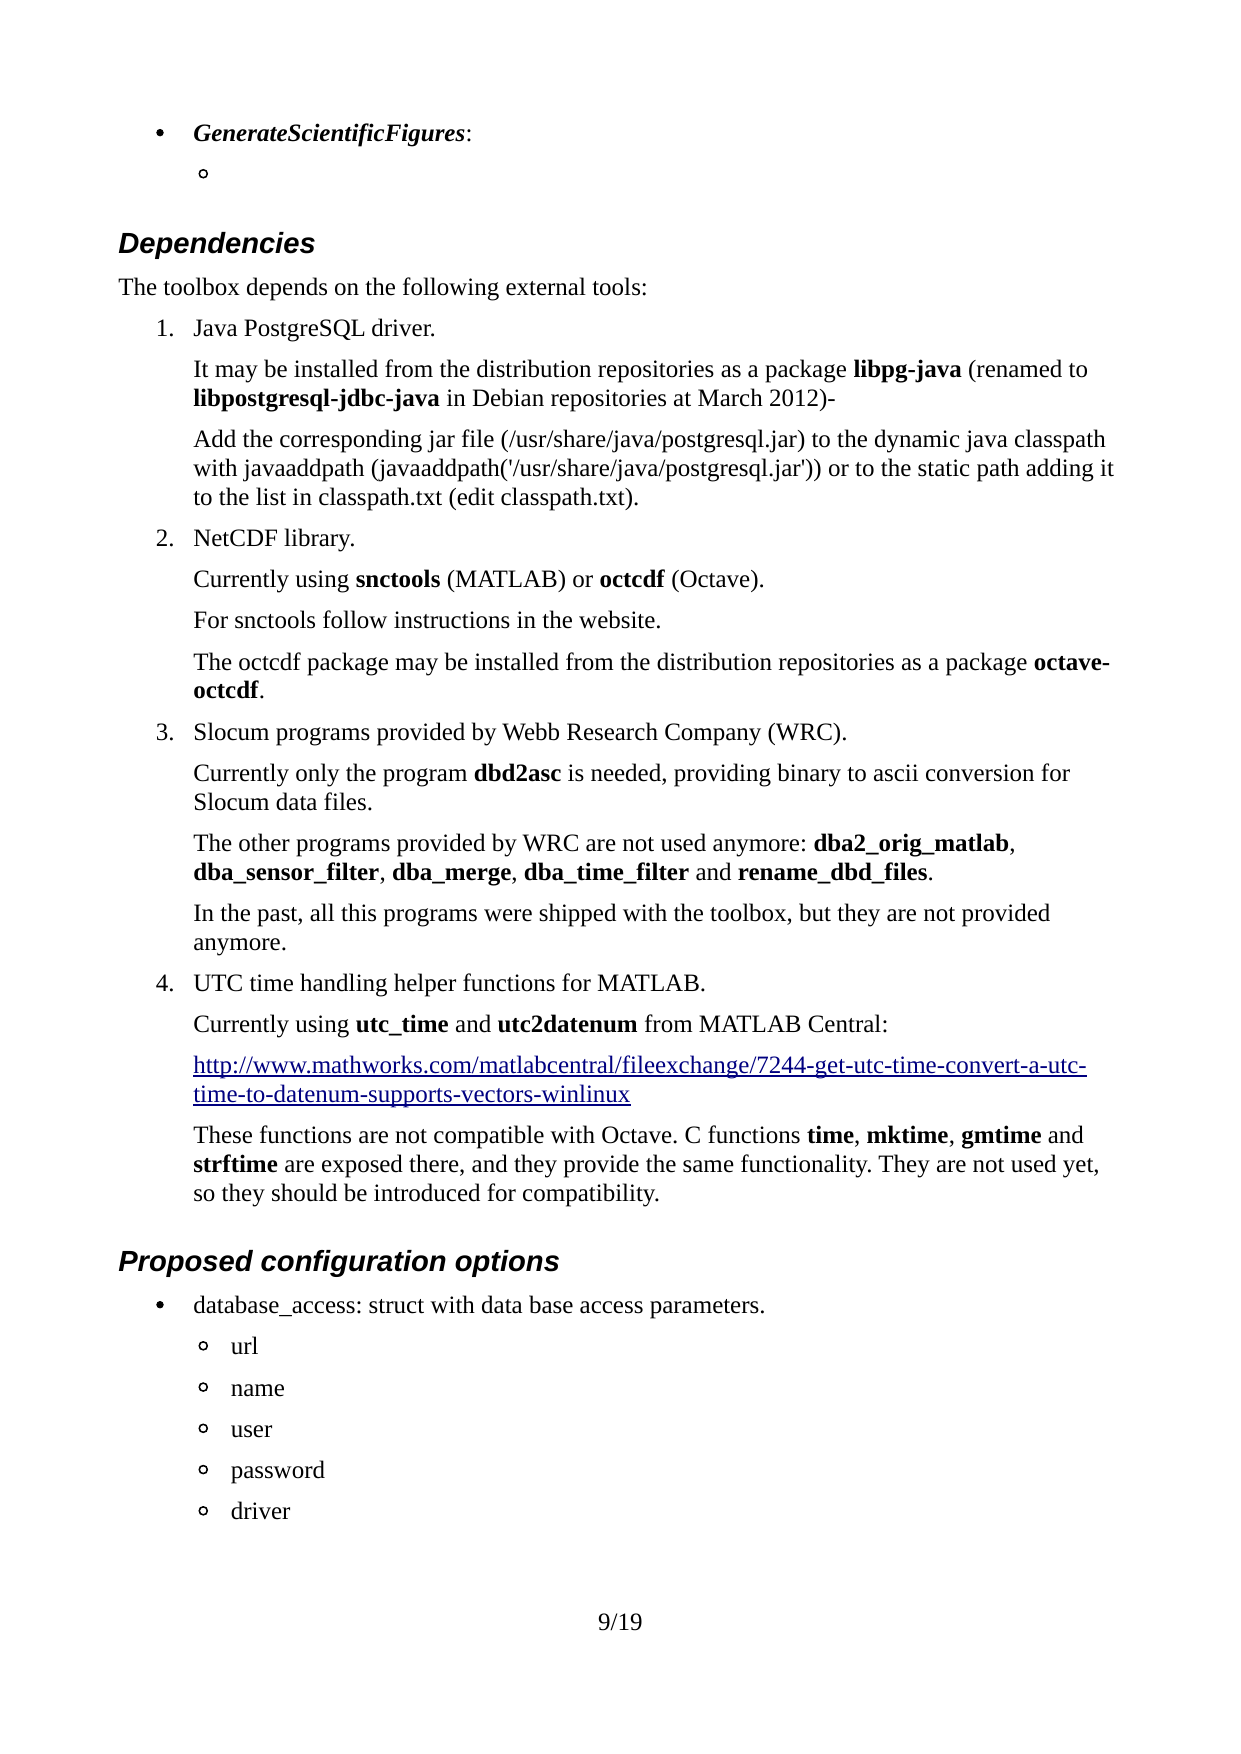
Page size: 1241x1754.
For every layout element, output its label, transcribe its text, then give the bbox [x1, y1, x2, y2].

list database_access: struct with data base access parameters. [156, 1290, 1122, 1319]
list These functions are not compatible with Octave. C functions time, mktime, gmtime and strftime are exposed there, and they provide the same functionality. They are not used yet, so they should be introduced for compatibility. [156, 1120, 1122, 1207]
list Currently only the program dbd2asc is needed, providing binary to ascii conversion for Slocum data files. [156, 758, 1122, 815]
list For snctools follow instructions in the website. [156, 605, 1122, 634]
list driver [193, 1496, 1122, 1525]
list The octcdf package may be installed from the distribution repositories as a package octave-octcdf. [156, 647, 1122, 704]
list Java PostgreSQL driver. [156, 313, 1122, 342]
subtitle Dependencies [118, 226, 1122, 259]
list http://www.mathworks.com/matlabcentral/fileexchange/7244-get-utc-time-convert-a-utc-time-to-datenum-supports-vectors-winlinux [156, 1050, 1122, 1108]
list In the past, all this programs were shipped with the toolbox, but they are not provided anymore. [156, 898, 1122, 955]
list Currently using snctools (MATLAB) or octcdf (Octave). [156, 564, 1122, 593]
list name [193, 1373, 1122, 1401]
list url [193, 1331, 1122, 1360]
list user [193, 1414, 1122, 1443]
list The other programs provided by WRC are not used anymore: dba2_orig_matlab, dba_sensor_filter, dba_merge, dba_time_filter and rename_dbd_files. [156, 828, 1122, 885]
list Currently using utc_time and utc2datenum from MATLAB Central: [156, 1009, 1122, 1038]
list NetCDF library. [156, 523, 1122, 552]
list UTC time handling helper functions for MATLAB. [156, 968, 1122, 997]
text The toolbox depends on the following external tools: [118, 272, 1122, 300]
list password [193, 1455, 1122, 1484]
list Slocum programs provided by Webb Research Company (WRC). [156, 717, 1122, 745]
list GenerateScientificFigures: [156, 118, 1122, 147]
list Add the corresponding jar file (/usr/share/java/postgresql.jar) to the dynamic java classpath with javaaddpath (javaaddpath('/usr/share/java/postgresql.jar')) or to the static path adding it to the list in classpath.txt (edit classpath.txt). [156, 424, 1122, 510]
list It may be installed from the distribution repositories as a package libpg-java (renamed to libpostgresql-jdbc-java in Debian repositories at March 2012)- [156, 354, 1122, 412]
subtitle Proposed configuration options [118, 1244, 1122, 1278]
